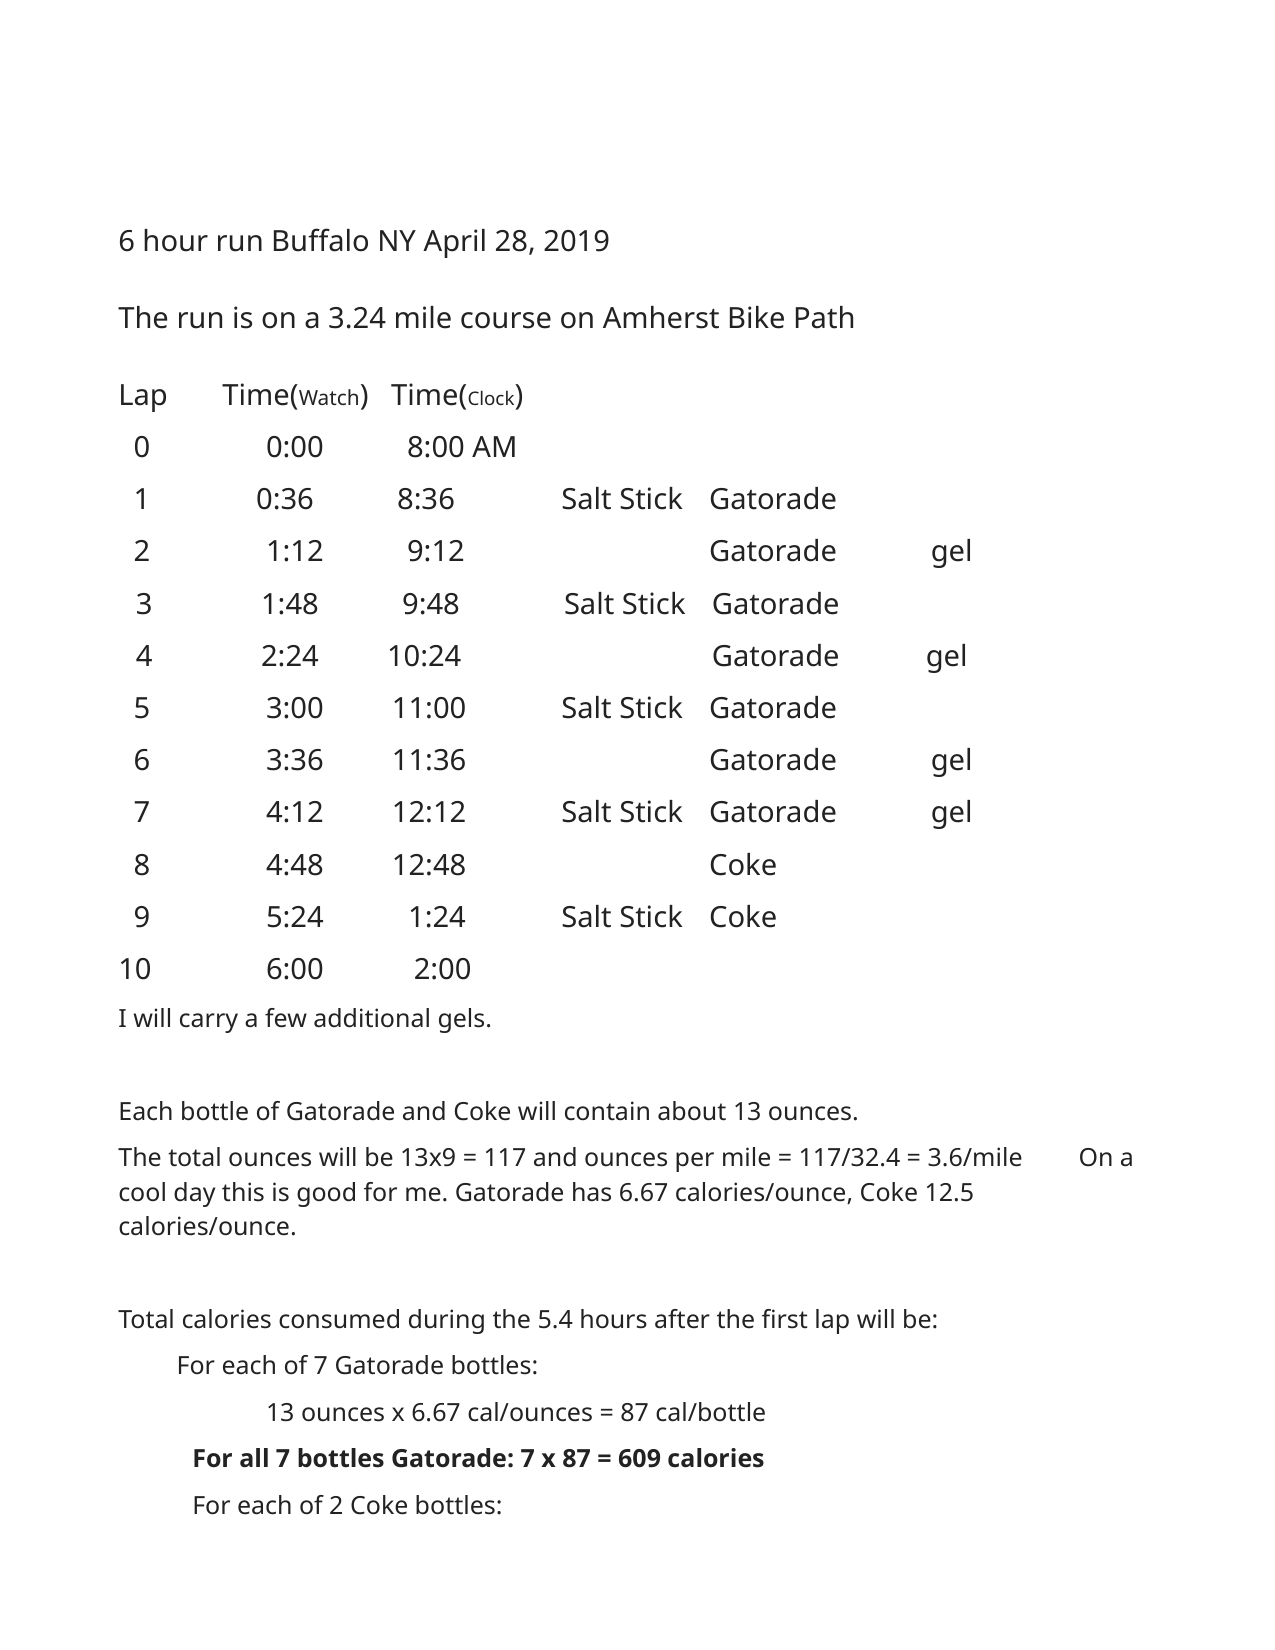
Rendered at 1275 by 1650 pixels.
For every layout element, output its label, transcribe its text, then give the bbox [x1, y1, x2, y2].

text I will carry a few additional gels. [118, 1000, 1157, 1034]
text Each bottle of Gatorade and Coke will contain about 13 ounces. [118, 1093, 1157, 1128]
text The total ounces will be 13x9 = 117 and ounces per mile = 117/32.4 = 3.6/mile On a cool day this is good for me. Gatorade has 6.67 calories/ounce, Coke 12.5 calories/ounce. [118, 1140, 1157, 1242]
subtitle The run is on a 3.24 mile course on Amherst Bike Path [118, 297, 1157, 337]
text For each of 2 Coke bottles: [118, 1488, 1157, 1522]
text For all 7 bottles Gatorade: 7 x 87 = 609 calories [118, 1441, 1157, 1475]
text 8 4:48 12:48 Coke [118, 844, 1157, 883]
text 13 ounces x 6.67 cal/ounces = 87 cal/bottle [118, 1394, 1157, 1428]
subtitle 6 hour run Buffalo NY April 28, 2019 [118, 220, 1157, 259]
text 9 5:24 1:24 Salt Stick Coke [118, 896, 1157, 936]
text 7 4:12 12:12 Salt Stick Gatorade gel [118, 792, 1157, 831]
text 0 0:00 8:00 AM [118, 426, 1157, 466]
text 4 2:24 10:24 Gatorade gel [106, 635, 1157, 675]
text 5 3:00 11:00 Salt Stick Gatorade [118, 687, 1157, 727]
text For each of 7 Gatorade bottles: [118, 1348, 1157, 1382]
subtitle Lap Time(Watch) Time(Clock) [118, 374, 1157, 414]
text Total calories consumed during the 5.4 hours after the first lap will be: [118, 1301, 1157, 1335]
text 6 3:36 11:36 Gatorade gel [118, 739, 1157, 779]
text 10 6:00 2:00 [118, 948, 1157, 988]
text 3 1:48 9:48 Salt Stick Gatorade [106, 583, 1157, 623]
text 1 0:36 8:36 Salt Stick Gatorade [118, 478, 1157, 518]
text 2 1:12 9:12 Gatorade gel [118, 531, 1157, 570]
